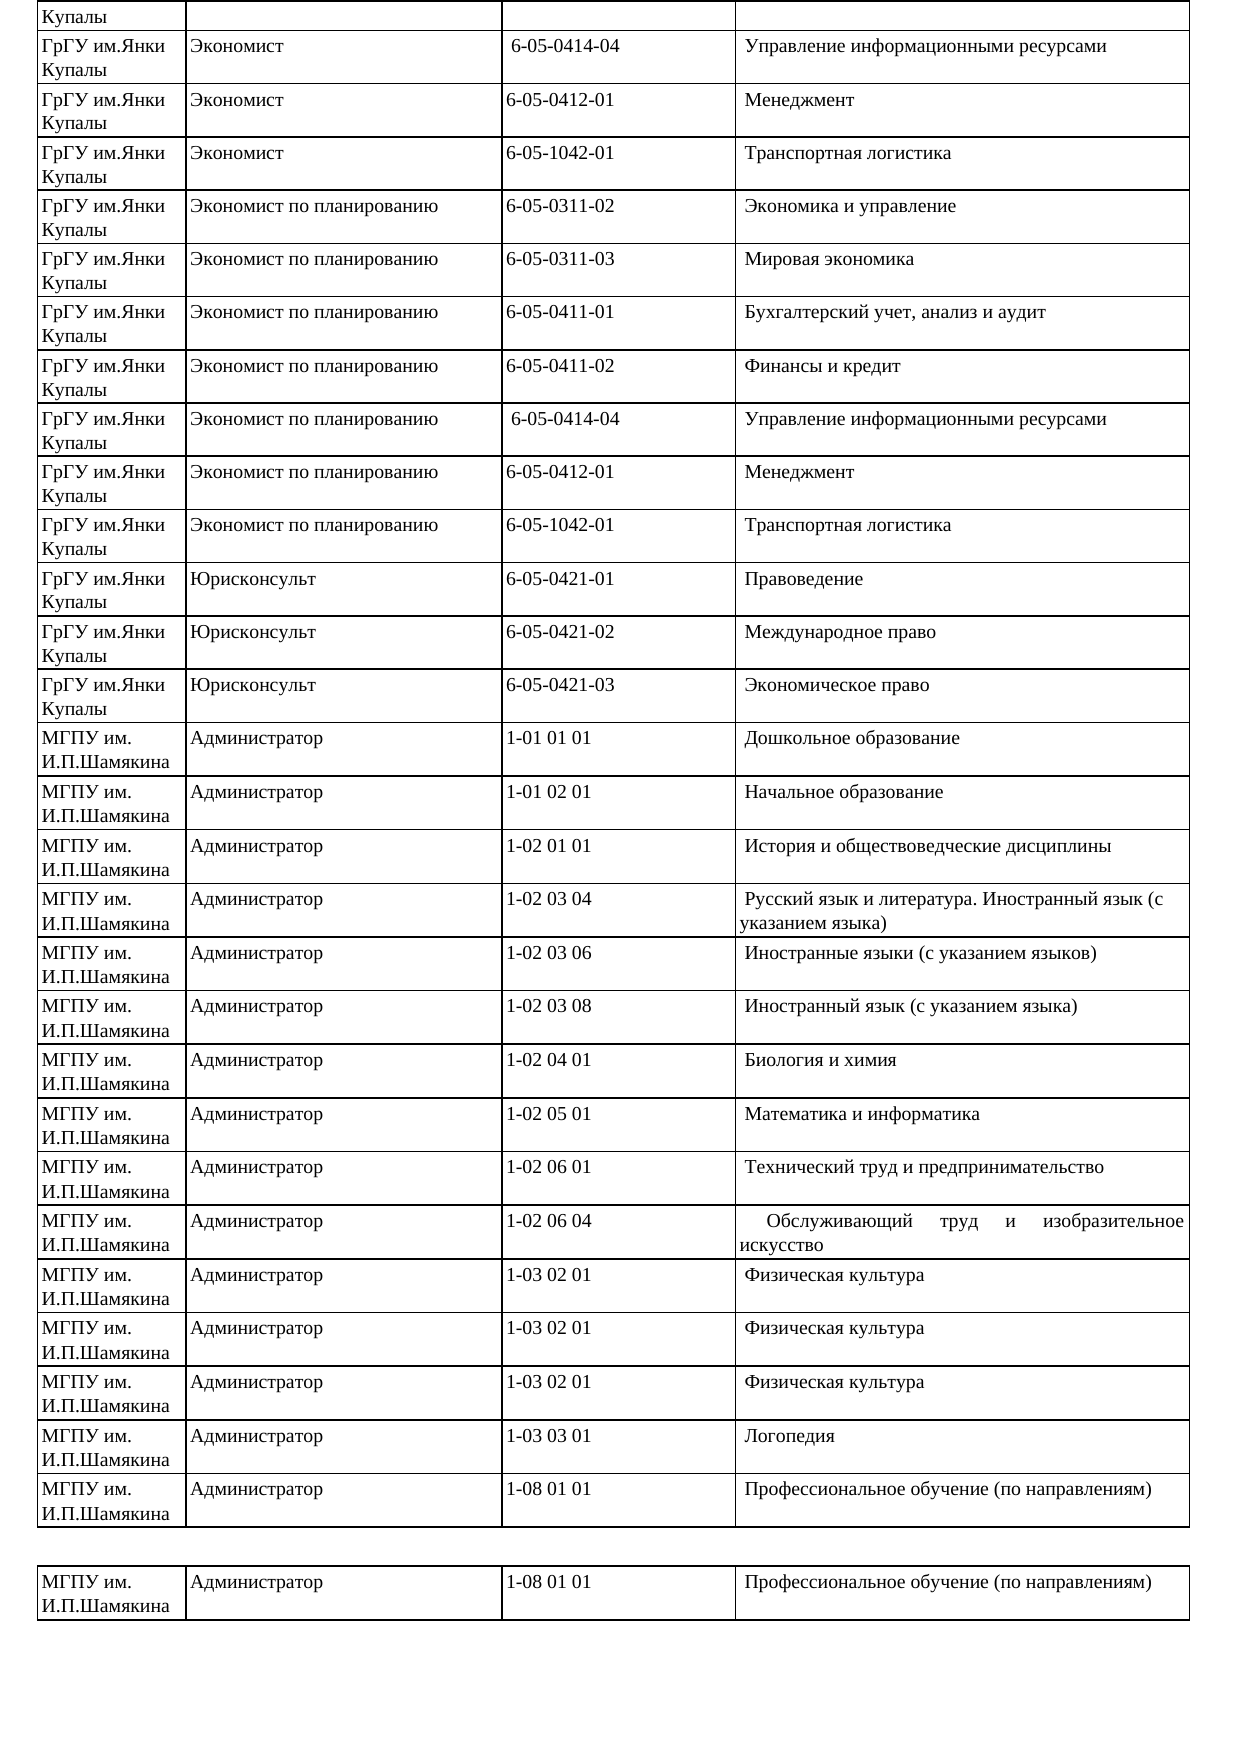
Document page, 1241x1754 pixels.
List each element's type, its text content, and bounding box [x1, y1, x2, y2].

table_cell Финансы и кредит [736, 351, 1189, 402]
table_cell Администратор [187, 723, 501, 775]
table_header Профессиональное обучение (по направлениям) [736, 1567, 1189, 1619]
table_cell МГПУ им. И.П.Шамякина [38, 830, 185, 882]
table_cell Администратор [187, 1206, 501, 1258]
table_cell Администратор [187, 1421, 501, 1472]
table_cell Обслуживающий труд и изобразительное искусство [736, 1206, 1189, 1258]
table_cell Администратор [187, 1045, 501, 1097]
table_cell ГрГУ им.Янки Купалы [38, 31, 185, 83]
table_cell 6-05-0411-02 [503, 351, 735, 402]
table_cell 6-05-0311-02 [503, 191, 735, 242]
table_cell 1-02 06 01 [503, 1152, 735, 1204]
table_cell 1-02 04 01 [503, 1045, 735, 1097]
table_cell Правоведение [736, 563, 1189, 615]
table_cell Физическая культура [736, 1313, 1189, 1365]
table_cell МГПУ им. И.П.Шамякина [38, 1367, 185, 1419]
table_cell Администратор [187, 1099, 501, 1151]
table_cell ГрГУ им.Янки Купалы [38, 617, 185, 668]
table_cell 6-05-0421-01 [503, 563, 735, 615]
table_cell Экономика и управление [736, 191, 1189, 242]
table_cell ГрГУ им.Янки Купалы [38, 510, 185, 562]
table_cell Мировая экономика [736, 244, 1189, 296]
table_cell МГПУ им. И.П.Шамякина [38, 1099, 185, 1151]
table_cell ГрГУ им.Янки Купалы [38, 244, 185, 296]
table_cell Бухгалтерский учет, анализ и аудит [736, 297, 1189, 349]
table_cell Экономическое право [736, 670, 1189, 721]
table_cell 1-01 01 01 [503, 723, 735, 775]
table_cell Начальное образование [736, 777, 1189, 829]
table_cell Транспортная логистика [736, 138, 1189, 189]
table_cell Администратор [187, 1367, 501, 1419]
table_cell 1-02 06 04 [503, 1206, 735, 1258]
table_cell 1-02 05 01 [503, 1099, 735, 1151]
table_cell Администратор [187, 1313, 501, 1365]
table_cell 1-02 03 04 [503, 884, 735, 936]
table_cell Логопедия [736, 1421, 1189, 1472]
table_cell Администратор [187, 1260, 501, 1312]
table_cell 6-05-0421-03 [503, 670, 735, 721]
table_cell ГрГУ им.Янки Купалы [38, 191, 185, 242]
table_cell [736, 2, 1189, 29]
table_cell Экономист по планированию [187, 191, 501, 242]
table_cell 6-05-0421-02 [503, 617, 735, 668]
table_cell Менеджмент [736, 84, 1189, 136]
table_cell Юрисконсульт [187, 617, 501, 668]
table_cell [503, 2, 735, 29]
table_cell Купалы [38, 2, 185, 29]
table_cell МГПУ им. И.П.Шамякина [38, 884, 185, 936]
table_cell ГрГУ им.Янки Купалы [38, 138, 185, 189]
table_cell ГрГУ им.Янки Купалы [38, 404, 185, 455]
table_cell Физическая культура [736, 1260, 1189, 1312]
table_cell ГрГУ им.Янки Купалы [38, 84, 185, 136]
table_cell Юрисконсульт [187, 563, 501, 615]
table_cell МГПУ им. И.П.Шамякина [38, 1474, 185, 1526]
table_cell МГПУ им. И.П.Шамякина [38, 1206, 185, 1258]
table_cell Экономист по планированию [187, 404, 501, 455]
table_cell Администратор [187, 938, 501, 990]
table_cell 6-05-0414-04 [503, 31, 735, 83]
table_cell Экономист [187, 84, 501, 136]
table_cell 1-02 03 06 [503, 938, 735, 990]
table_cell Экономист [187, 31, 501, 83]
table_cell Администратор [187, 1474, 501, 1526]
table_cell История и обществоведческие дисциплины [736, 830, 1189, 882]
table_cell 6-05-1042-01 [503, 510, 735, 562]
table_cell 1-02 03 08 [503, 991, 735, 1043]
table_cell Менеджмент [736, 457, 1189, 508]
table_cell Администратор [187, 884, 501, 936]
table_cell Управление информационными ресурсами [736, 31, 1189, 83]
table_cell Экономист по планированию [187, 244, 501, 296]
table_cell Транспортная логистика [736, 510, 1189, 562]
table_cell 6-05-0311-03 [503, 244, 735, 296]
table_cell МГПУ им. И.П.Шамякина [38, 723, 185, 775]
table_cell ГрГУ им.Янки Купалы [38, 563, 185, 615]
table_cell Экономист [187, 138, 501, 189]
table_cell МГПУ им. И.П.Шамякина [38, 1313, 185, 1365]
table_cell 6-05-0412-01 [503, 457, 735, 508]
table_cell Физическая культура [736, 1367, 1189, 1419]
table_cell Биология и химия [736, 1045, 1189, 1097]
table_cell Экономист по планированию [187, 297, 501, 349]
table_cell ГрГУ им.Янки Купалы [38, 670, 185, 721]
table_cell МГПУ им. И.П.Шамякина [38, 1421, 185, 1472]
table_cell 6-05-0411-01 [503, 297, 735, 349]
table_cell Профессиональное обучение (по направлениям) [736, 1474, 1189, 1526]
table_cell Международное право [736, 617, 1189, 668]
table_cell 1-03 03 01 [503, 1421, 735, 1472]
table_cell Юрисконсульт [187, 670, 501, 721]
table_cell 1-08 01 01 [503, 1474, 735, 1526]
table_cell 6-05-0412-01 [503, 84, 735, 136]
table_cell Администратор [187, 830, 501, 882]
table_cell Технический труд и предпринимательство [736, 1152, 1189, 1204]
table_cell [187, 2, 501, 29]
table_cell Администратор [187, 777, 501, 829]
table_cell Экономист по планированию [187, 510, 501, 562]
table_header 1-08 01 01 [503, 1567, 735, 1619]
table_cell МГПУ им. И.П.Шамякина [38, 991, 185, 1043]
table_cell 1-03 02 01 [503, 1313, 735, 1365]
table_cell Математика и информатика [736, 1099, 1189, 1151]
table_cell Экономист по планированию [187, 457, 501, 508]
table_cell Управление информационными ресурсами [736, 404, 1189, 455]
table_cell ГрГУ им.Янки Купалы [38, 297, 185, 349]
table_cell Иностранный язык (с указанием языка) [736, 991, 1189, 1043]
table_cell 1-03 02 01 [503, 1367, 735, 1419]
table_cell 1-03 02 01 [503, 1260, 735, 1312]
table_cell МГПУ им. И.П.Шамякина [38, 1152, 185, 1204]
table_header Администратор [187, 1567, 501, 1619]
table_header МГПУ им. И.П.Шамякина [38, 1567, 185, 1619]
table_cell 1-01 02 01 [503, 777, 735, 829]
table_cell 1-02 01 01 [503, 830, 735, 882]
table_cell Иностранные языки (с указанием языков) [736, 938, 1189, 990]
table_cell 6-05-1042-01 [503, 138, 735, 189]
table_cell МГПУ им. И.П.Шамякина [38, 777, 185, 829]
table_cell ГрГУ им.Янки Купалы [38, 457, 185, 508]
table_cell Администратор [187, 991, 501, 1043]
table_cell МГПУ им. И.П.Шамякина [38, 1260, 185, 1312]
table_cell МГПУ им. И.П.Шамякина [38, 938, 185, 990]
table_cell 6-05-0414-04 [503, 404, 735, 455]
table_cell Администратор [187, 1152, 501, 1204]
table_cell МГПУ им. И.П.Шамякина [38, 1045, 185, 1097]
table_cell ГрГУ им.Янки Купалы [38, 351, 185, 402]
table_cell Русский язык и литература. Иностранный язык (с указанием языка) [736, 884, 1189, 936]
table_cell Дошкольное образование [736, 723, 1189, 775]
table_cell Экономист по планированию [187, 351, 501, 402]
